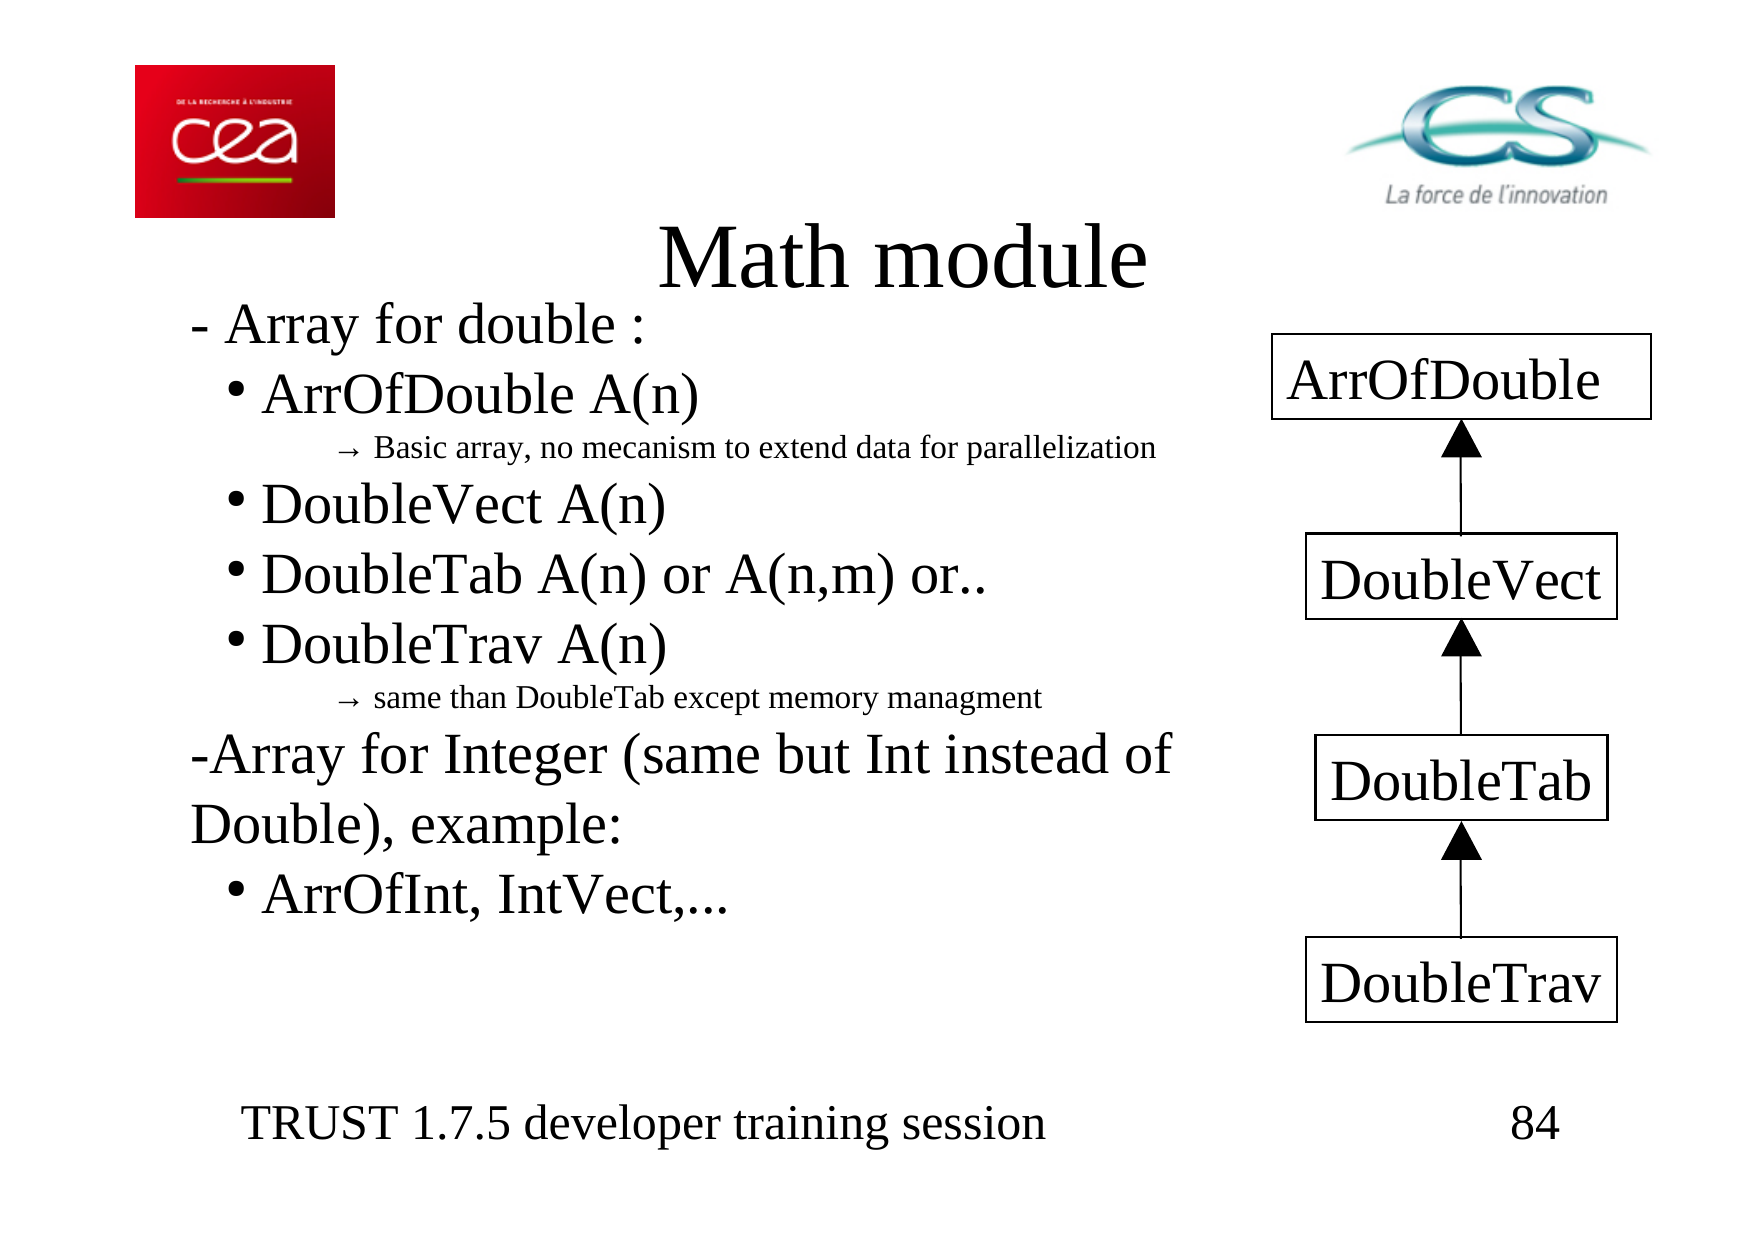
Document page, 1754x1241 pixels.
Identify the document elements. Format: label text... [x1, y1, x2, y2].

text_box [1442, 420, 1481, 457]
text_box DoubleTrav [1305, 936, 1618, 1023]
text_box [1442, 620, 1481, 656]
text_box ArrOfDouble [1272, 333, 1651, 420]
text_box [1442, 823, 1481, 859]
text_box DoubleVect [1305, 533, 1618, 619]
text_box - Array for double : ArrOfDouble A(n) → Basic array, no mecanism to extend data for parallelization DoubleVect A(n) DoubleTab A(n) or A(n,m) or.. DoubleTrav A(n) → same than DoubleTab except memory managment -Array for Integer (same but Int instead of Double), example: ArrOfInt, IntVect,... [175, 277, 1233, 1003]
picture [135, 65, 335, 218]
text_box DoubleTab [1315, 734, 1608, 821]
title Math module [228, 156, 1579, 344]
picture [1340, 73, 1662, 218]
